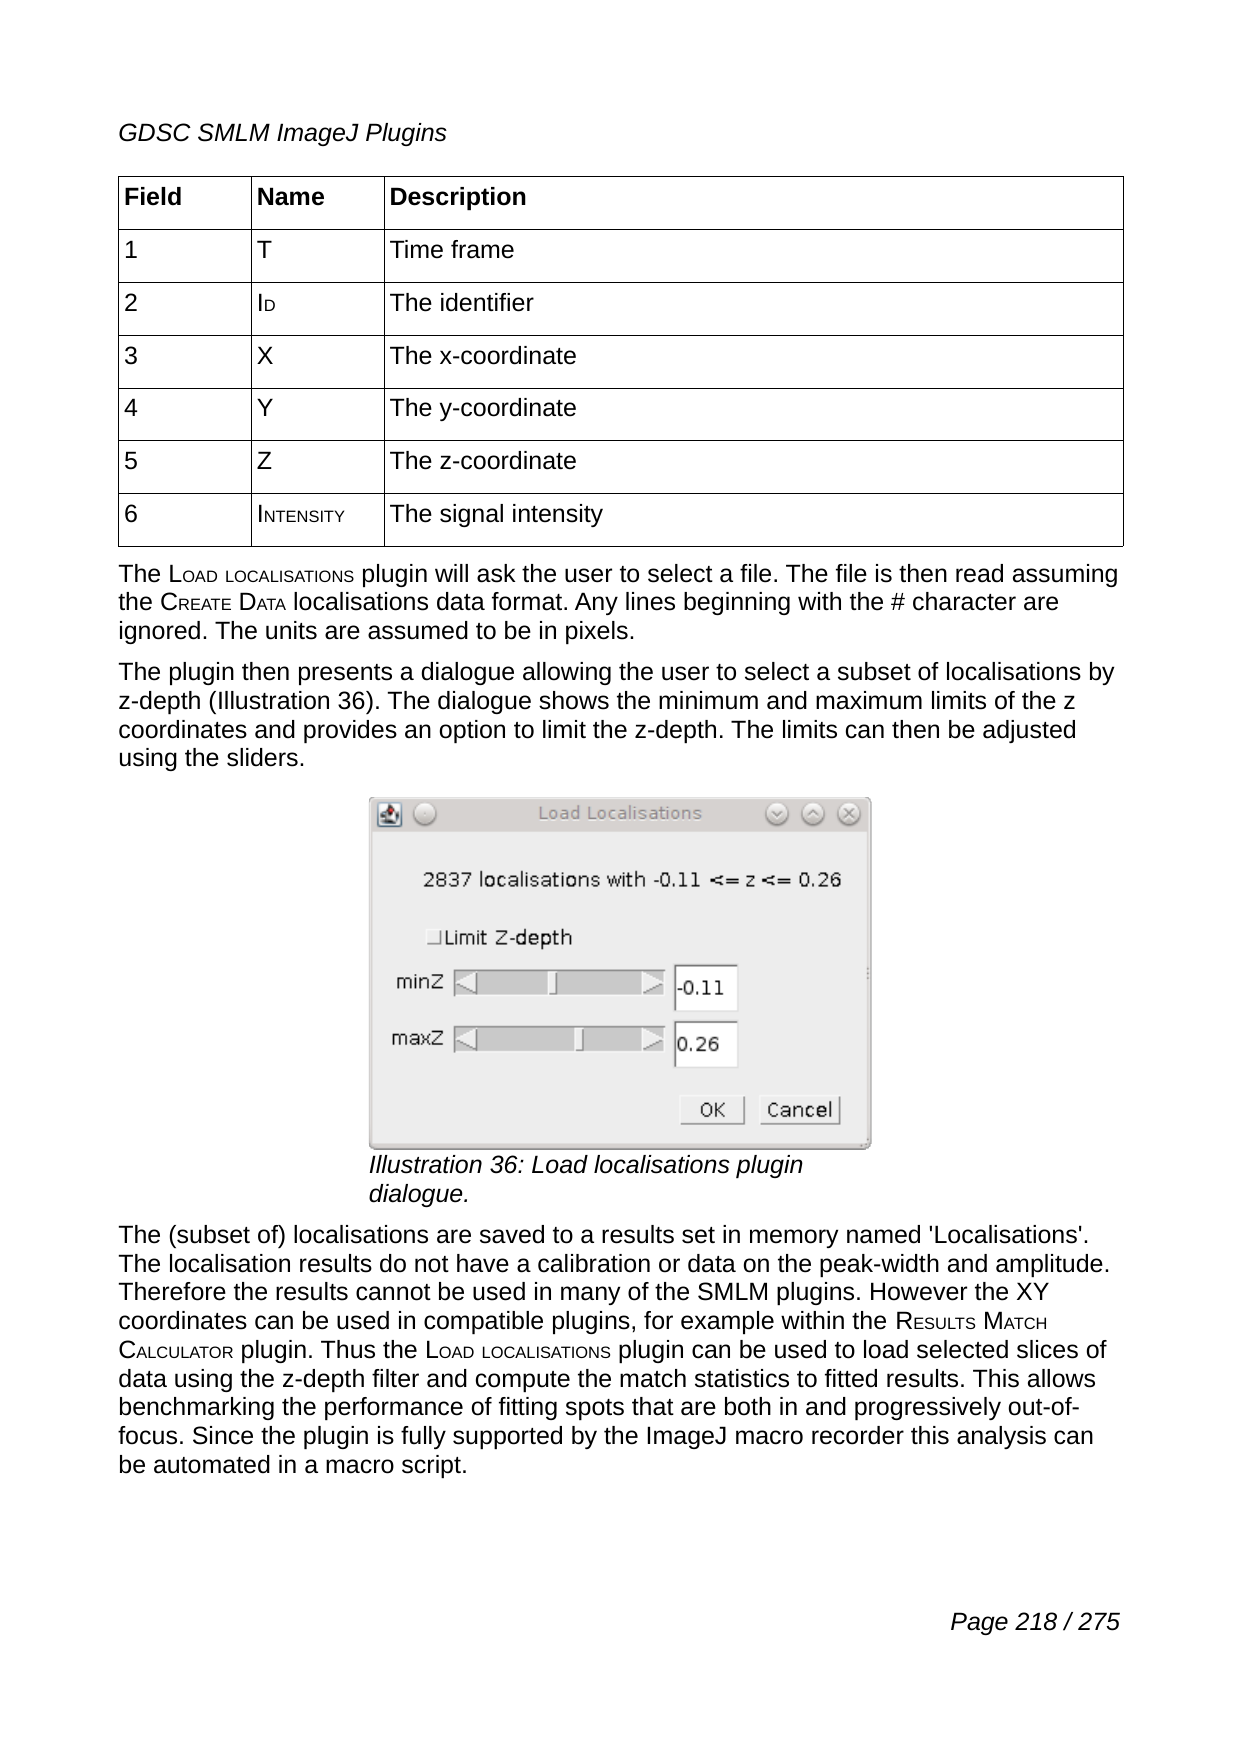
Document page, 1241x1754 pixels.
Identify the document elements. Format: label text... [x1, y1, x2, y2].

table_cell 6 [119, 494, 251, 546]
text The Load localisations plugin will ask the user to select a file. The file is then read assuming the Create Data localisations data format. Any lines beginning with the # character are ignored. The units are assumed to be in pixels. [118, 558, 1122, 645]
table_cell The z-coordinate [385, 441, 1123, 493]
table_cell X [252, 336, 384, 388]
table_cell 5 [119, 441, 251, 493]
table_header Name [252, 177, 384, 229]
picture [368, 797, 872, 1150]
table_cell The y-coordinate [385, 389, 1123, 440]
table_cell Z [252, 441, 384, 493]
table_cell The x-coordinate [385, 336, 1123, 388]
table_cell 4 [119, 389, 251, 440]
table_cell 3 [119, 336, 251, 388]
text The plugin then presents a dialogue allowing the user to select a subset of localisations by z-depth (Illustration 36). The dialogue shows the minimum and maximum limits of the z coordinates and provides an option to limit the z-depth. The limits can then be adjusted using the sliders. [118, 657, 1122, 772]
table_header Field [119, 177, 251, 229]
table_header Description [385, 177, 1123, 229]
table_cell The signal intensity [385, 494, 1123, 546]
text Illustration 36: Load localisations plugin dialogue. [369, 1150, 872, 1207]
table_cell The identifier [385, 283, 1123, 335]
table_cell Id [252, 283, 384, 335]
table_cell 2 [119, 283, 251, 335]
table_cell Intensity [252, 494, 384, 546]
table_cell Y [252, 389, 384, 440]
table_cell 1 [119, 230, 251, 282]
table_cell Time frame [385, 230, 1123, 282]
text The (subset of) localisations are saved to a results set in memory named 'Localisations'. The localisation results do not have a calibration or data on the peak-width and amplitude. Therefore the results cannot be used in many of the SMLM plugins. However the XY coordinates can be used in compatible plugins, for example within the Results Match Calculator plugin. Thus the Load localisations plugin can be used to load selected slices of data using the z-depth filter and compute the match statistics to fitted results. This allows benchmarking the performance of fitting spots that are both in and progressively out-of-focus. Since the plugin is fully supported by the ImageJ macro recorder this analysis can be automated in a macro script. [118, 1220, 1122, 1479]
table_cell T [252, 230, 384, 282]
